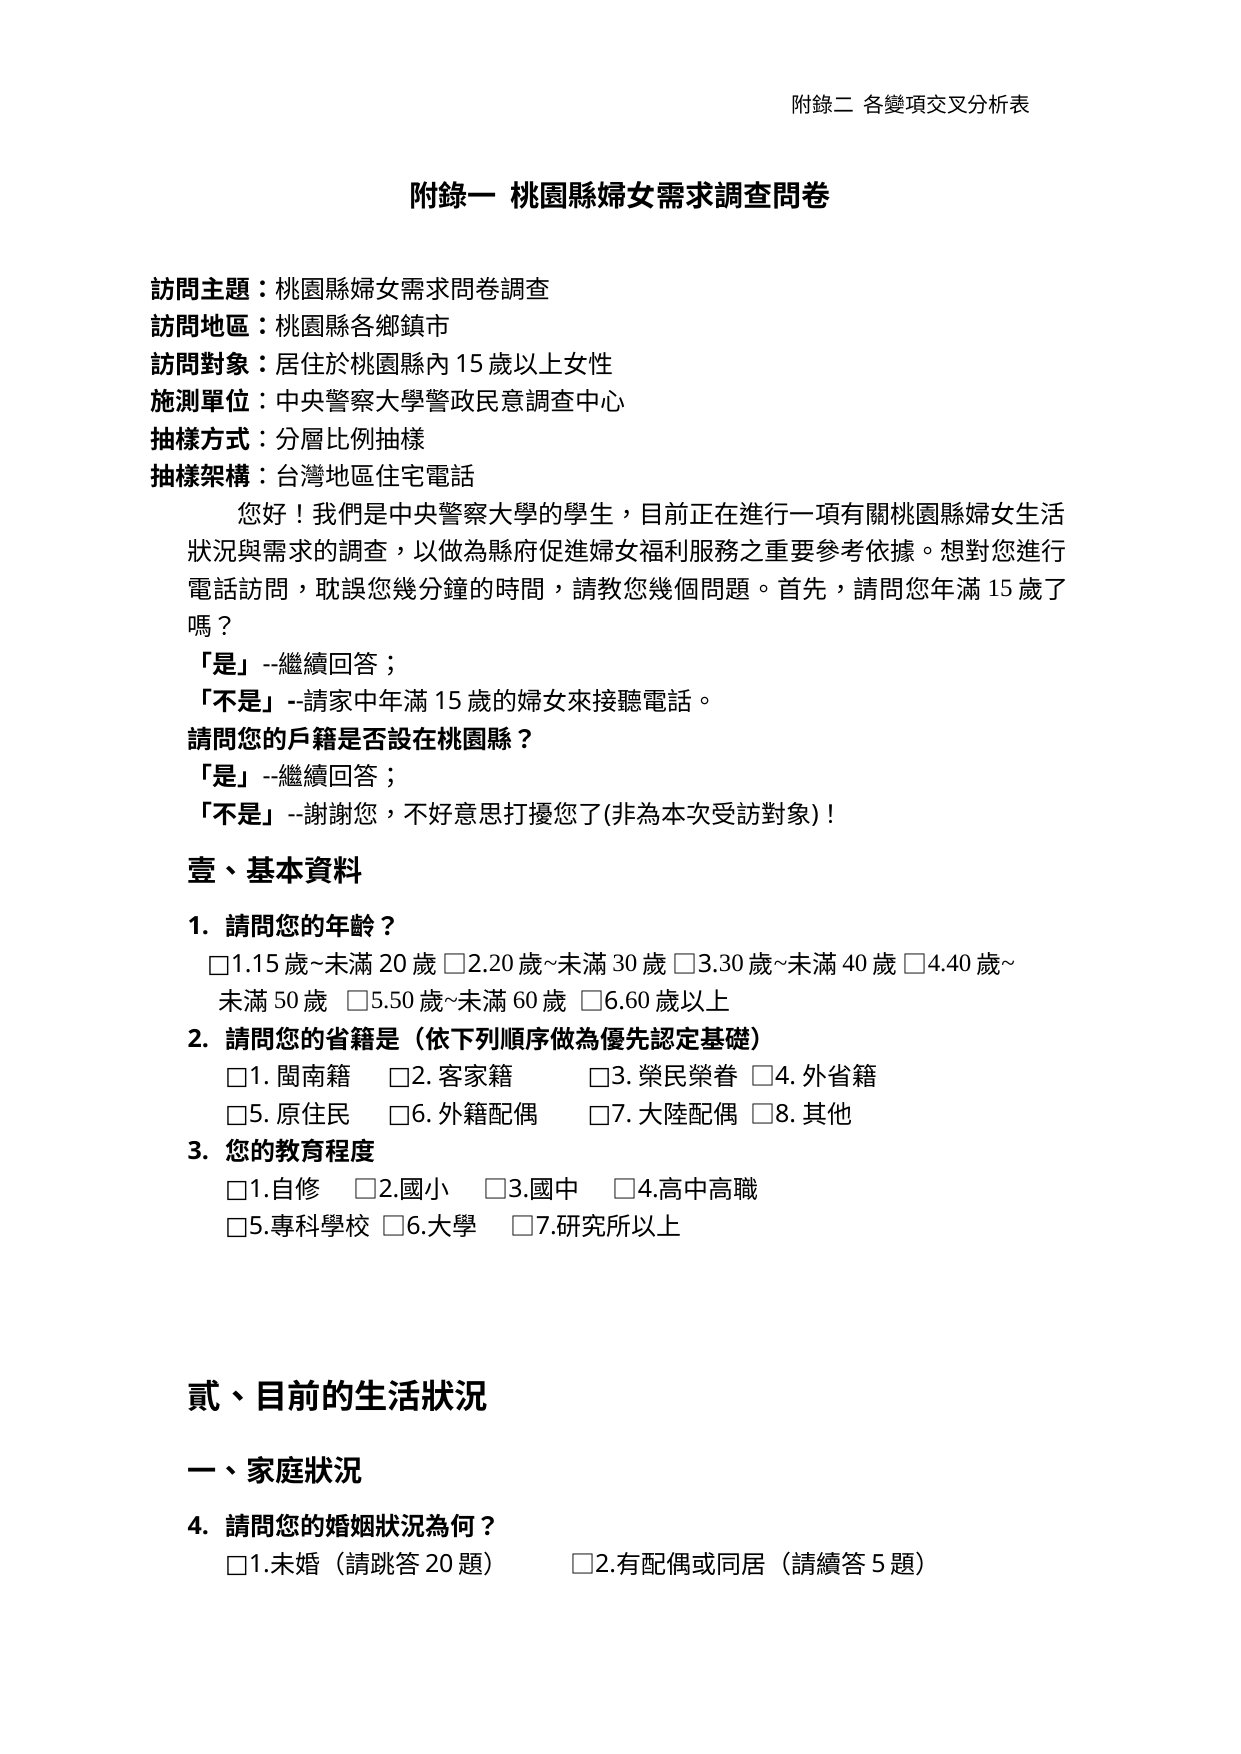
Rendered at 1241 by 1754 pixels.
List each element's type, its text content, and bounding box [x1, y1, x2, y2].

text □1.未婚（請跳答20題） □2.有配偶或同居（請續答5題） [225, 1537, 1053, 1575]
text 「不是」--謝謝您，不好意思打擾您了(非為本次受訪對象)！ [187, 787, 1069, 825]
text 施測單位：中央警察大學警政民意調查中心 [150, 375, 1053, 412]
list 請問您的省籍是（依下列順序做為優先認定基礎） [187, 1012, 1053, 1050]
text 「是」--繼續回答； [187, 750, 1069, 787]
list 請問您的婚姻狀況為何？ [187, 1500, 1053, 1537]
text 「不是」--請家中年滿15歲的婦女來接聽電話。 [187, 675, 1069, 712]
text □5. 原住民 □6. 外籍配偶 □7. 大陸配偶 □8. 其他 [225, 1087, 1053, 1125]
text 壹、基本資料 [187, 825, 1053, 900]
list 您的教育程度 [187, 1125, 1053, 1162]
text □5.專科學校 □6.大學 □7.研究所以上 [225, 1200, 1053, 1237]
text □1. 閩南籍 □2. 客家籍 □3. 榮民榮眷 □4. 外省籍 [225, 1050, 1053, 1087]
list 請問您的年齡？ [187, 900, 1053, 937]
text 您好！我們是中央警察大學的學生，目前正在進行一項有關桃園縣婦女生活狀況與需求的調查，以做為縣府促進婦女福利服務之重要參考依據。想對您進行電話訪問，耽誤您幾分鐘的時間，請教您幾個問題。首先，請問您年滿15歲了嗎？ [187, 487, 1069, 637]
text 請問您的戶籍是否設在桃園縣？ [187, 712, 1053, 750]
text 訪問對象：居住於桃園縣內15歲以上女性 [150, 337, 1053, 375]
text □1.15歲~未滿20歲 □2.20歲~未滿30歲 □3.30歲~未滿40歲 □4.40歲~ [187, 937, 1053, 975]
text 訪問主題：桃園縣婦女需求問卷調查 [150, 262, 1053, 300]
text 附錄一 桃園縣婦女需求調查問卷 [187, 150, 1053, 225]
text 「是」--繼續回答； [187, 637, 1069, 675]
text 未滿50歲 □5.50歲~未滿60歲 □6.60歲以上 [187, 975, 1053, 1012]
text 抽樣方式：分層比例抽樣 [150, 412, 1053, 450]
text 貳、目前的生活狀況 [187, 1350, 1053, 1425]
text 抽樣架構：台灣地區住宅電話 [150, 450, 1053, 487]
text 訪問地區：桃園縣各鄉鎮市 [150, 300, 1053, 337]
text 一、家庭狀況 [187, 1425, 1053, 1500]
text □1.自修 □2.國小 □3.國中 □4.高中高職 [225, 1162, 1053, 1200]
